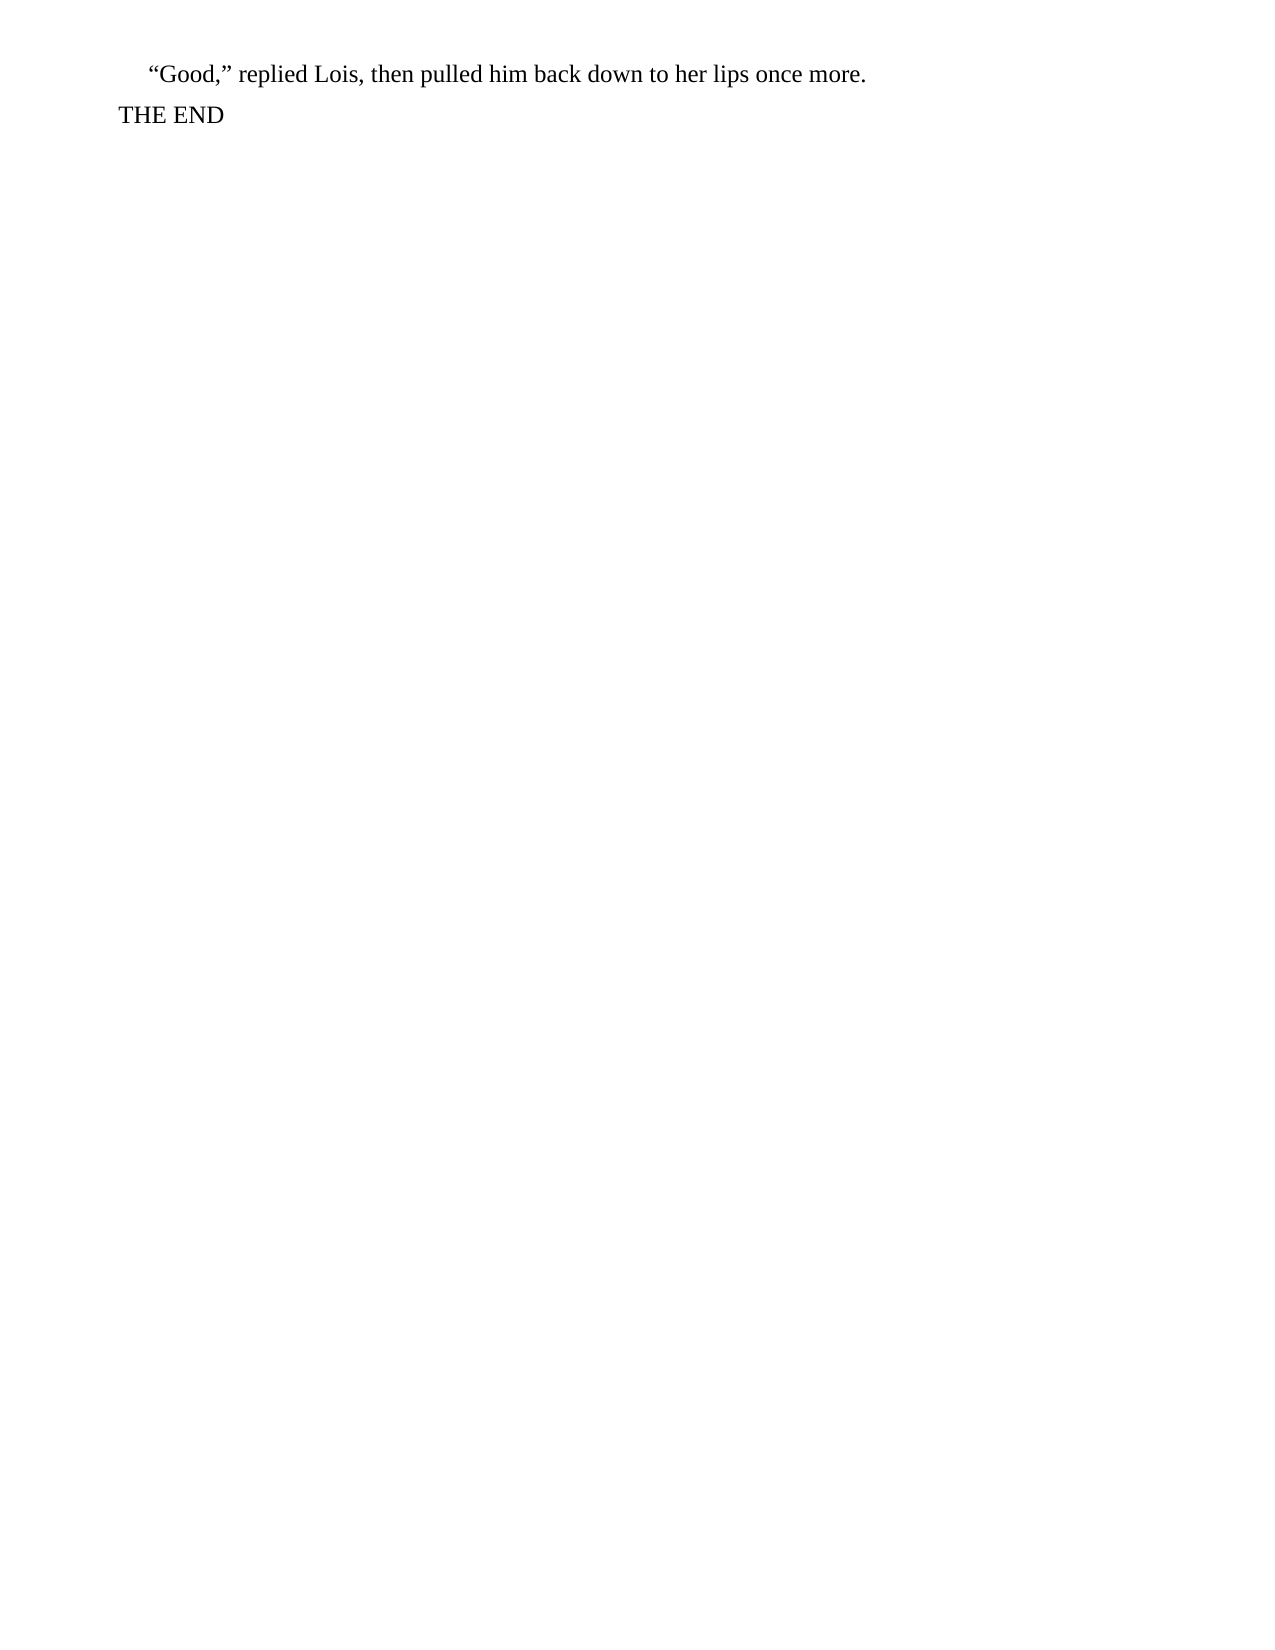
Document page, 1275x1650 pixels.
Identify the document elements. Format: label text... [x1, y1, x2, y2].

text “Good,” replied Lois, then pulled him back down to her lips once more. [118, 59, 1216, 88]
text THE END [118, 100, 1216, 129]
